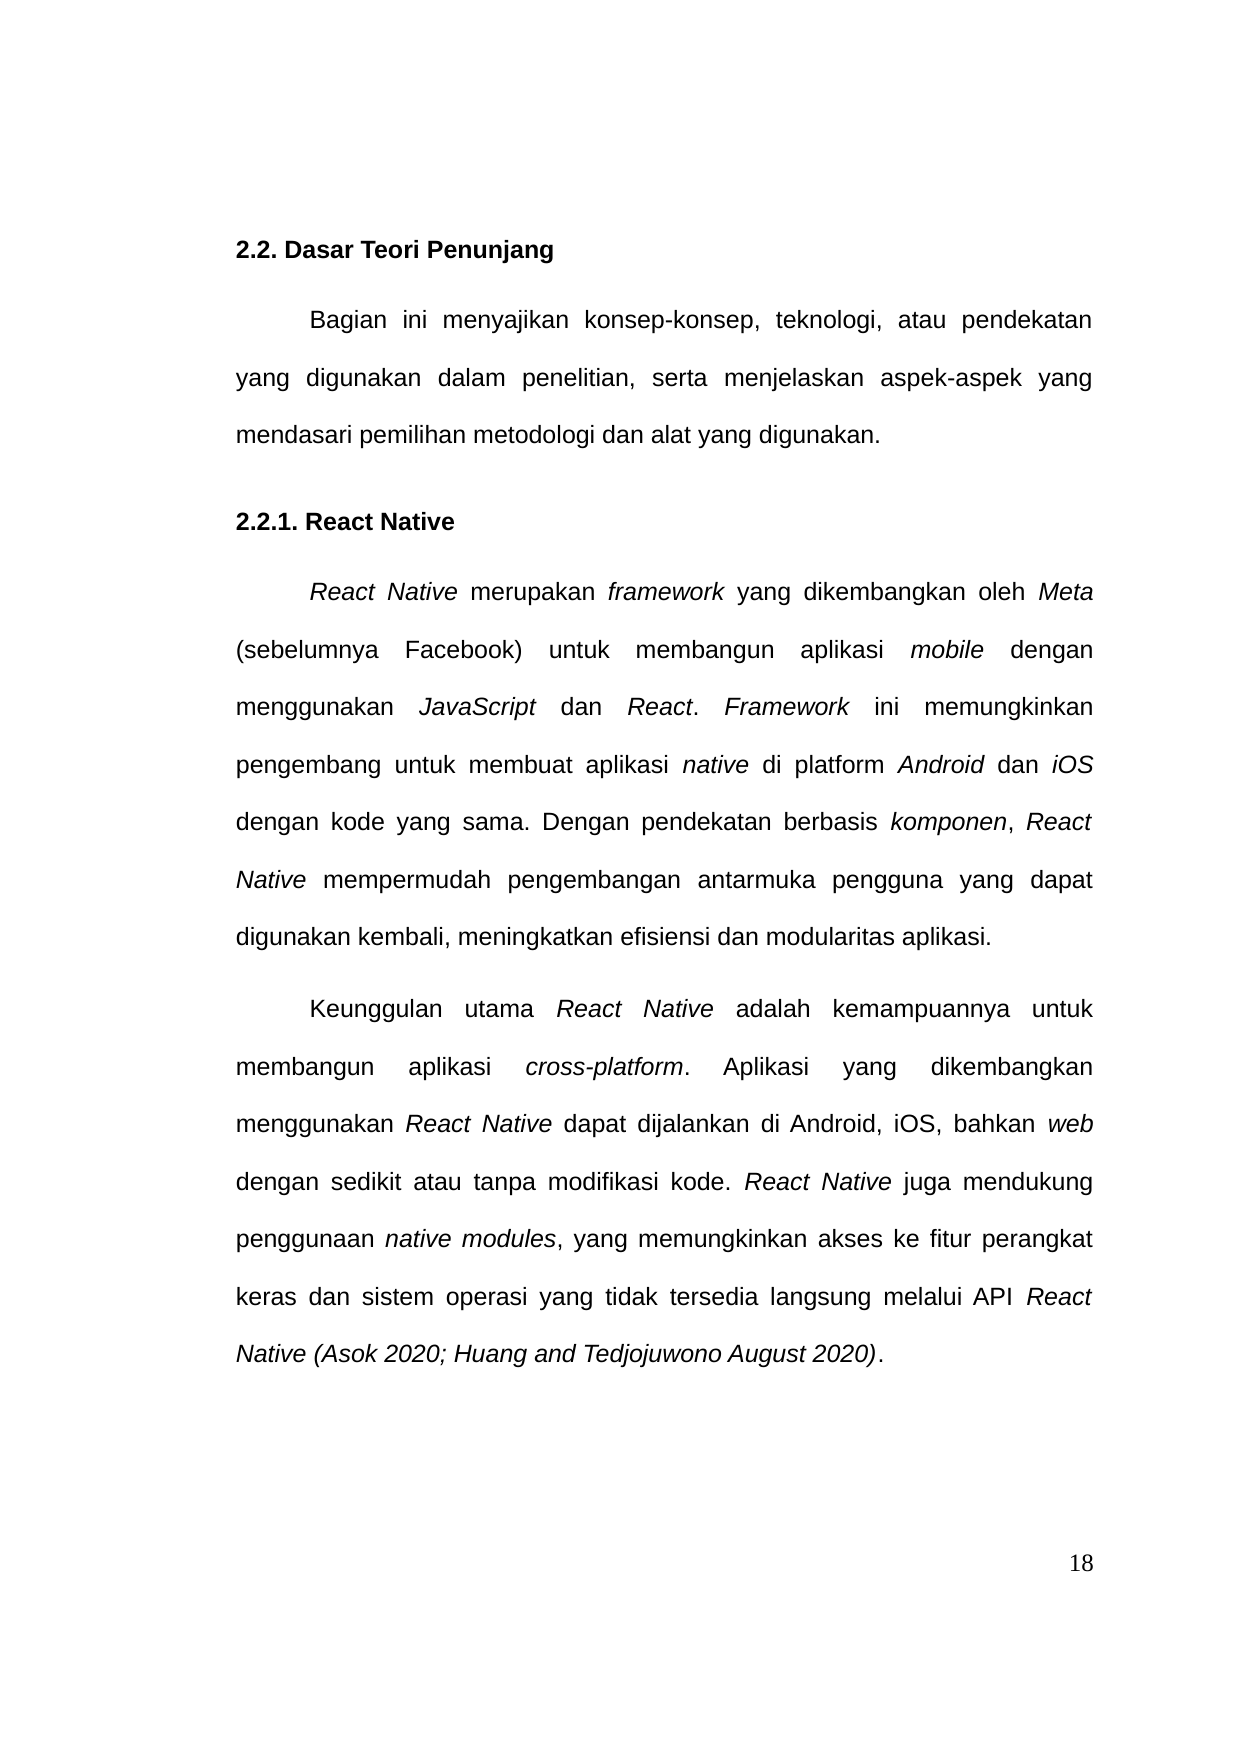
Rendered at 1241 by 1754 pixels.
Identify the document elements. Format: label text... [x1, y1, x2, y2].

text Keunggulan utama React Native adalah kemampuannya untuk membangun aplikasi cross-platform. Aplikasi yang dikembangkan menggunakan React Native dapat dijalankan di Android, iOS, bahkan web dengan sedikit atau tanpa modifikasi kode. React Native juga mendukung penggunaan native modules, yang memungkinkan akses ke fitur perangkat keras dan sistem operasi yang tidak tersedia langsung melalui API React Native (Asok 2020; Huang and Tedjojuwono August 2020). [236, 994, 1093, 1368]
text Bagian ini menyajikan konsep-konsep, teknologi, atau pendekatan yang digunakan dalam penelitian, serta menjelaskan aspek-aspek yang mendasari pemilihan metodologi dan alat yang digunakan. [236, 306, 1093, 449]
text React Native merupakan framework yang dikembangkan oleh Meta (sebelumnya Facebook) untuk membangun aplikasi mobile dengan menggunakan JavaScript dan React. Framework ini memungkinkan pengembang untuk membuat aplikasi native di platform Android dan iOS dengan kode yang sama. Dengan pendekatan berbasis komponen, React Native mempermudah pengembangan antarmuka pengguna yang dapat digunakan kembali, meningkatkan efisiensi dan modularitas aplikasi. [236, 577, 1093, 951]
subtitle 2.2.1. React Native [236, 507, 1093, 536]
subtitle 2.2. Dasar Teori Penunjang [236, 236, 1093, 264]
